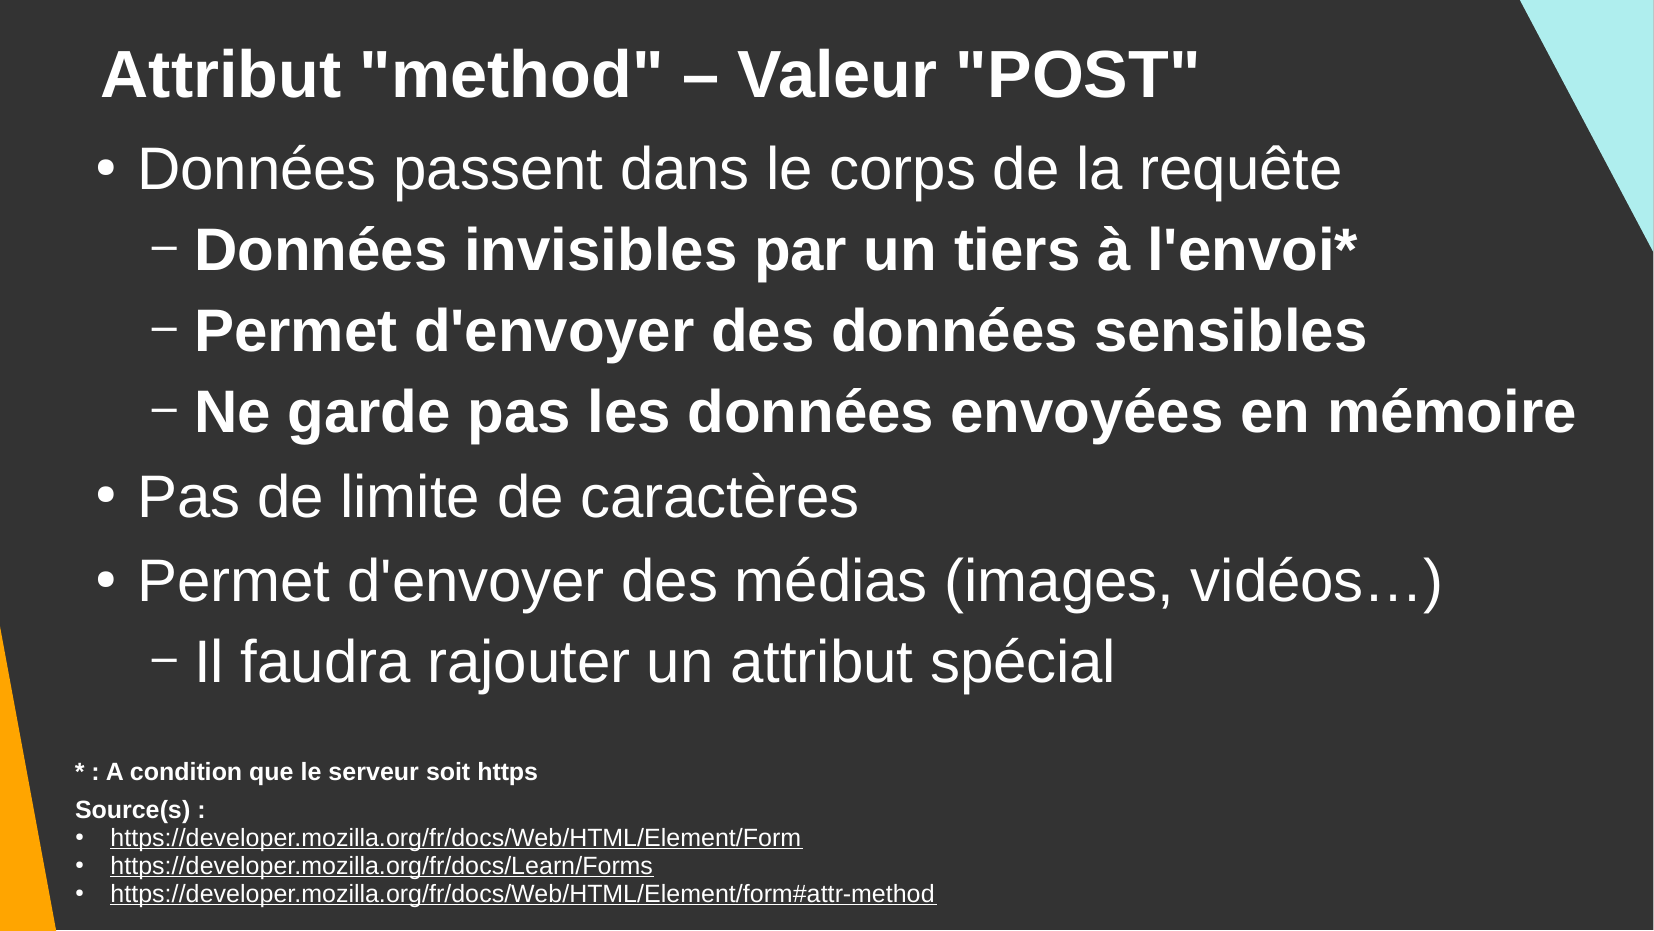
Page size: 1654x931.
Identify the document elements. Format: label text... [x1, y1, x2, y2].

text_box * : A condition que le serveur soit https [60, 749, 1546, 788]
text_box Source(s) : https://developer.mozilla.org/fr/docs/Web/HTML/Element/Form https://developer.mozilla.org/fr/docs/Learn/Forms https://developer.mozilla.org/fr/docs/Web/HTML/Element/form#attr-method [60, 788, 1546, 916]
title Attribut "method" – Valeur "POST" [82, 37, 1571, 114]
text_box [0, 626, 57, 931]
text_box [1519, 0, 1654, 254]
list Données passent dans le corps de la requête Données invisibles par un tiers à l'envoi* Permet d'envoyer des données sensibles Ne garde pas les données envoyées en mémoire Pas de limite de caractères Permet d'envoyer des médias (images, vidéos…) Il faudra rajouter un attribut spécial [80, 135, 1605, 709]
